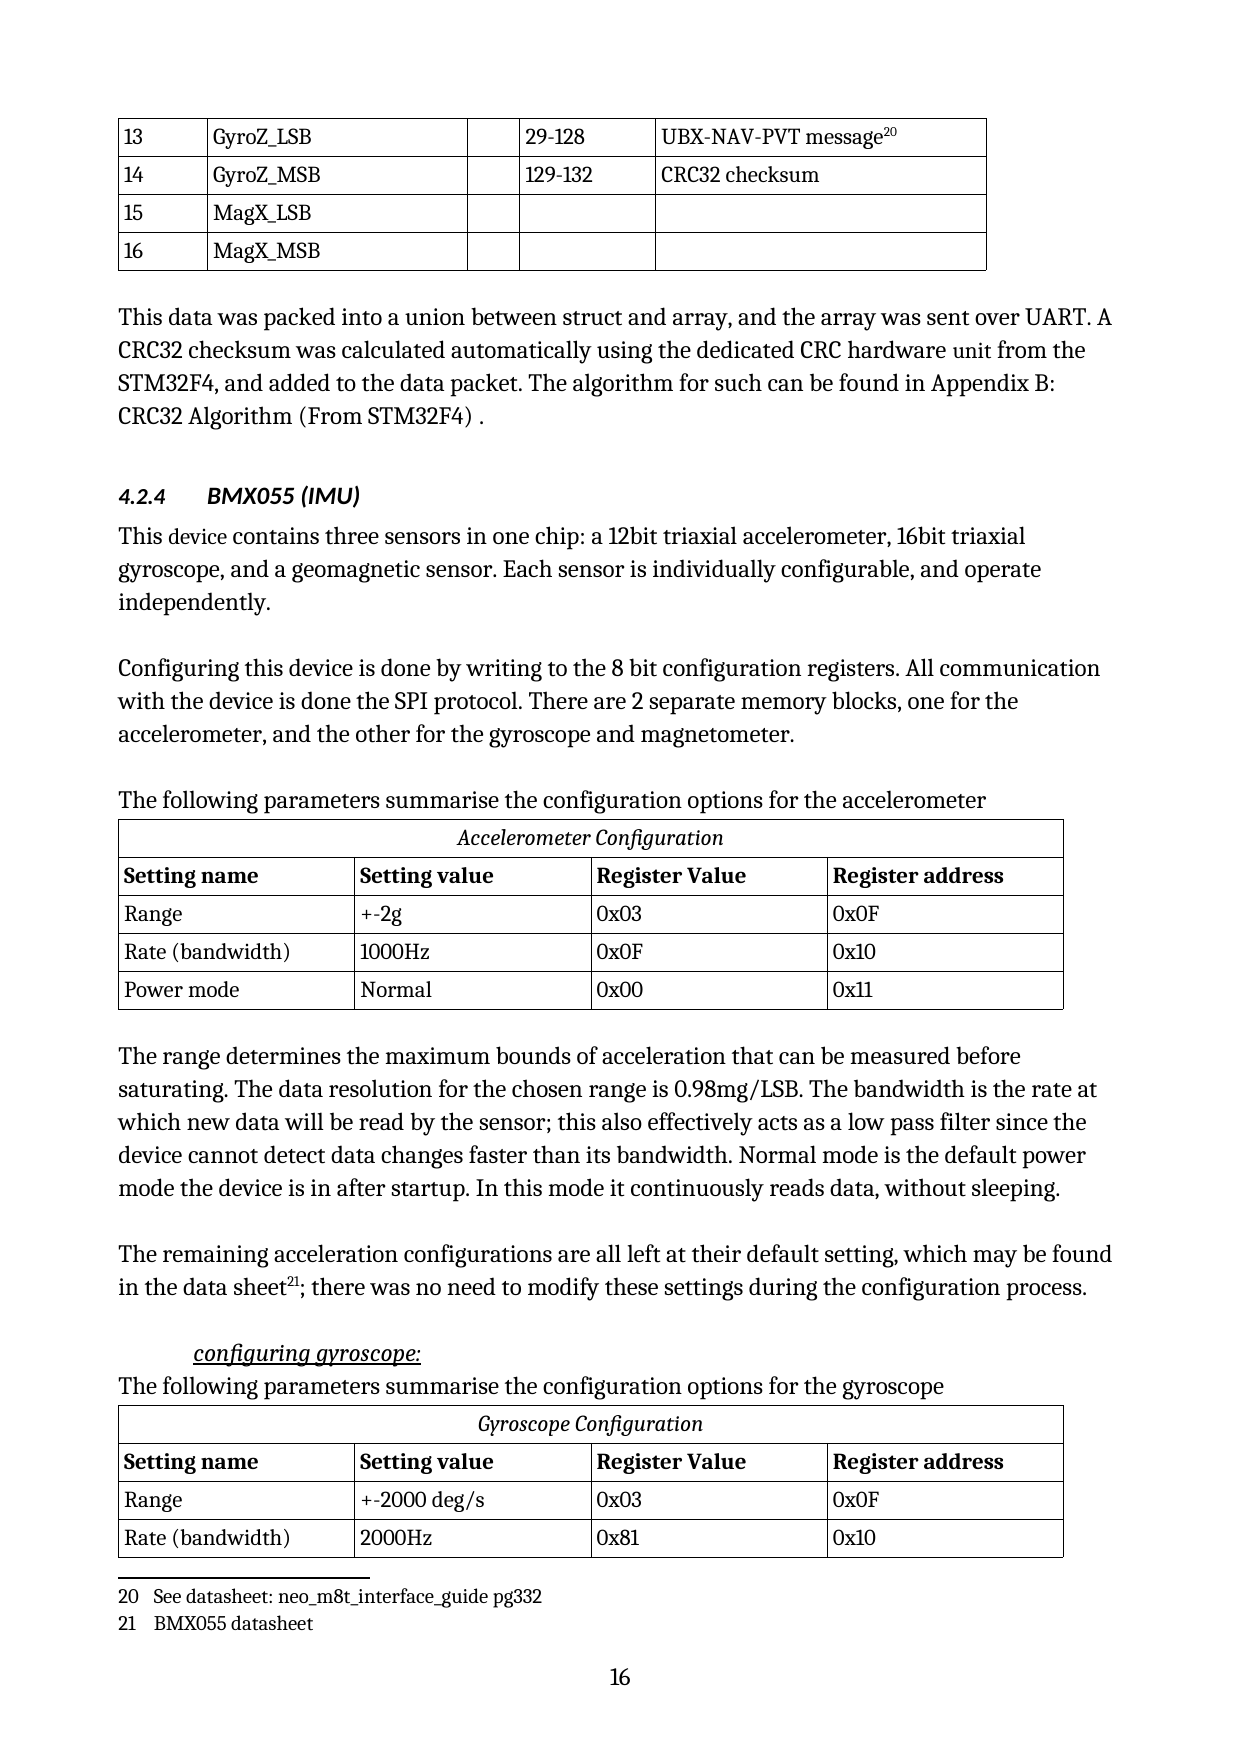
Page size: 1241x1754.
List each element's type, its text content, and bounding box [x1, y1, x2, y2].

table_cell Range [119, 1482, 354, 1519]
table_cell 15 [119, 195, 207, 232]
table_cell Register Value [592, 1444, 827, 1481]
table_cell Register Value [592, 858, 827, 895]
table_cell [468, 233, 519, 270]
table_header Gyroscope Configuration [119, 1406, 1063, 1443]
table_cell 0x03 [592, 896, 827, 933]
table_cell UBX-NAV-PVT message [656, 119, 986, 156]
table_cell GyroZ_MSB [208, 157, 467, 194]
table_cell 0x0F [828, 1482, 1063, 1519]
table_cell Normal [355, 972, 591, 1008]
table_cell Setting name [119, 858, 354, 895]
table_cell 1000Hz [355, 934, 591, 971]
table_cell Power mode [119, 972, 354, 1008]
table_cell Setting value [355, 1444, 591, 1481]
text The range determines the maximum bounds of acceleration that can be measured before saturating. The data resolution for the chosen range is 0.98mg/LSB. The bandwidth is the rate at which new data will be read by the sensor; this also effectively acts as a low pass filter since the device cannot detect data changes faster than its bandwidth. Normal mode is the default power mode the device is in after startup. In this mode it continuously reads data, without sleeping. [118, 1042, 1122, 1202]
text configuring gyroscope: [118, 1339, 1122, 1368]
table_cell [656, 195, 986, 232]
text BMX055 datasheet [118, 1612, 1122, 1636]
table_cell +-2000 deg/s [355, 1482, 591, 1519]
table_cell 0x81 [592, 1520, 827, 1557]
table_header Accelerometer Configuration [119, 820, 1063, 857]
table_cell [468, 157, 519, 194]
text The following parameters summarise the configuration options for the accelerometer [118, 786, 1122, 815]
table_cell 0x10 [828, 1520, 1063, 1557]
table_cell [468, 195, 519, 232]
table_cell 0x0F [592, 934, 827, 971]
table_cell 2000Hz [355, 1520, 591, 1557]
table_cell MagX_LSB [208, 195, 467, 232]
table_cell [520, 195, 655, 232]
table_cell 0x11 [828, 972, 1063, 1008]
text This device contains three sensors in one chip: a 12bit triaxial accelerometer, 16bit triaxial gyroscope, and a geomagnetic sensor. Each sensor is individually configurable, and operate independently. [118, 522, 1122, 617]
table_cell 0x0F [828, 896, 1063, 933]
table_cell +-2g [355, 896, 591, 933]
text Configuring this device is done by writing to the 8 bit configuration registers. All communication with the device is done the SPI protocol. There are 2 separate memory blocks, one for the accelerometer, and the other for the gyroscope and magnetometer. [118, 654, 1122, 749]
table_cell 0x00 [592, 972, 827, 1008]
table_cell 29-128 [520, 119, 655, 156]
table_cell 0x03 [592, 1482, 827, 1519]
table_cell [656, 233, 986, 270]
table_cell CRC32 checksum [656, 157, 986, 194]
text This data was packed into a union between struct and array, and the array was sent over UART. A CRC32 checksum was calculated automatically using the dedicated CRC hardware unit from the STM32F4, and added to the data packet. The algorithm for such can be found in Appendix B: CRC32 Algorithm (From STM32F4) . [118, 303, 1122, 431]
table_cell GyroZ_LSB [208, 119, 467, 156]
table_cell 16 [119, 233, 207, 270]
table_cell 129-132 [520, 157, 655, 194]
subtitle BMX055 (IMU) [118, 481, 1122, 511]
table_cell [468, 119, 519, 156]
table_cell 13 [119, 119, 207, 156]
table_cell Setting name [119, 1444, 354, 1481]
text The following parameters summarise the configuration options for the gyroscope [118, 1372, 1122, 1401]
table_cell [520, 233, 655, 270]
text The remaining acceleration configurations are all left at their default setting, which may be found in the data sheet; there was no need to modify these settings during the configuration process. [118, 1240, 1122, 1302]
table_cell Rate (bandwidth) [119, 934, 354, 971]
table_cell Register address [828, 858, 1063, 895]
table_cell Range [119, 896, 354, 933]
table_cell Setting value [355, 858, 591, 895]
table_cell 0x10 [828, 934, 1063, 971]
table_cell Rate (bandwidth) [119, 1520, 354, 1557]
table_cell 14 [119, 157, 207, 194]
table_cell Register address [828, 1444, 1063, 1481]
table_cell MagX_MSB [208, 233, 467, 270]
